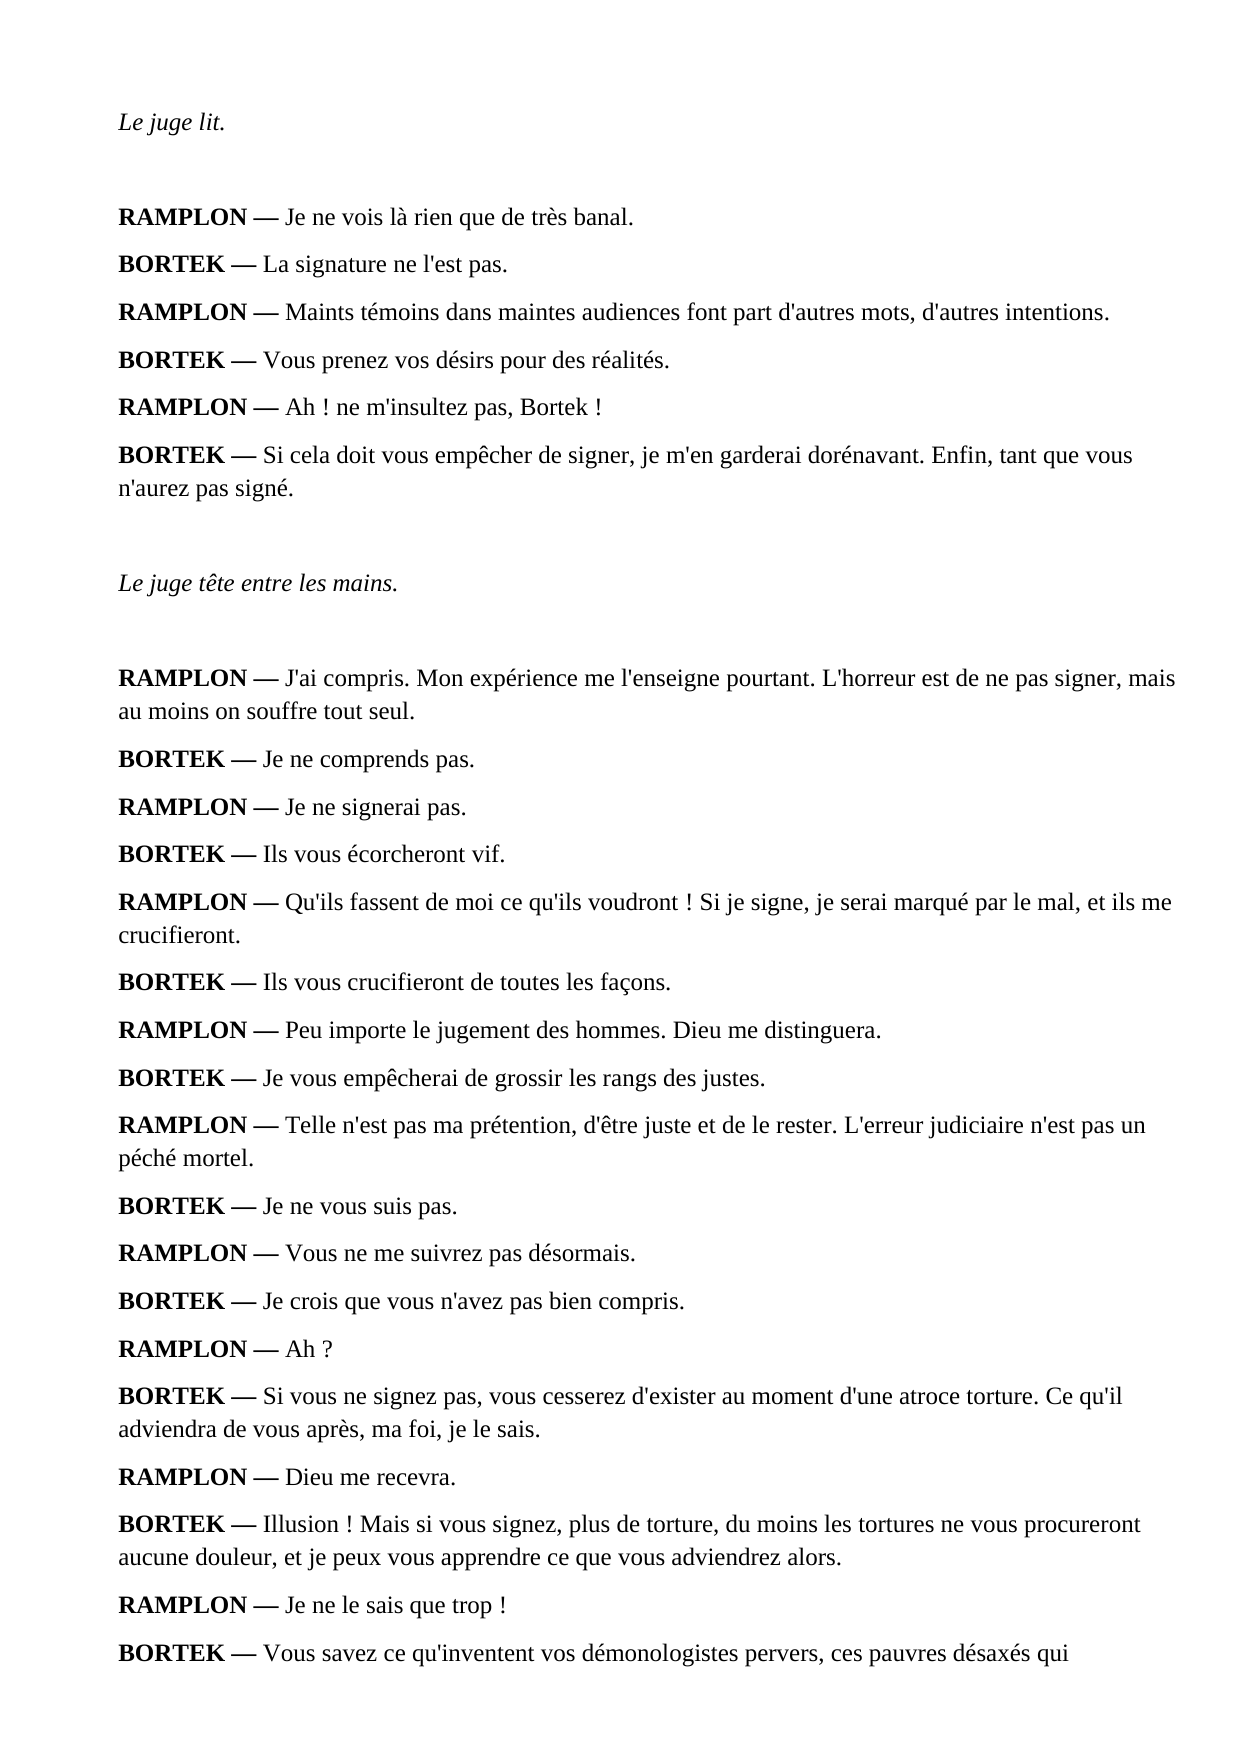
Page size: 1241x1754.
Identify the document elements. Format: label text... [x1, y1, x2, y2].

text Le juge tête entre les mains. [118, 568, 1181, 597]
text RAMPLON — Dieu me recevra. [118, 1462, 1181, 1491]
text BORTEK — Vous savez ce qu'inventent vos démonologistes pervers, ces pauvres désaxés qui [118, 1638, 1181, 1666]
text BORTEK — Si vous ne signez pas, vous cesserez d'exister au moment d'une atroce torture. Ce qu'il adviendra de vous après, ma foi, je le sais. [118, 1381, 1181, 1443]
text BORTEK — Je ne vous suis pas. [118, 1191, 1181, 1219]
text BORTEK — Illusion ! Mais si vous signez, plus de torture, du moins les tortures ne vous procureront aucune douleur, et je peux vous apprendre ce que vous adviendrez alors. [118, 1509, 1181, 1571]
text RAMPLON — Maints témoins dans maintes audiences font part d'autres mots, d'autres intentions. [118, 297, 1181, 326]
text BORTEK — Si cela doit vous empêcher de signer, je m'en garderai dorénavant. Enfin, tant que vous n'aurez pas signé. [118, 440, 1181, 502]
text BORTEK — Ils vous crucifieront de toutes les façons. [118, 967, 1181, 996]
text BORTEK — La signature ne l'est pas. [118, 249, 1181, 278]
text BORTEK — Ils vous écorcheront vif. [118, 839, 1181, 868]
text RAMPLON — Vous ne me suivrez pas désormais. [118, 1238, 1181, 1267]
text RAMPLON — Qu'ils fassent de moi ce qu'ils voudront ! Si je signe, je serai marqué par le mal, et ils me crucifieront. [118, 887, 1181, 948]
text RAMPLON — Ah ? [118, 1334, 1181, 1362]
text RAMPLON — Je ne le sais que trop ! [118, 1590, 1181, 1619]
text RAMPLON — Je ne signerai pas. [118, 792, 1181, 820]
text RAMPLON — J'ai compris. Mon expérience me l'enseigne pourtant. L'horreur est de ne pas signer, mais au moins on souffre tout seul. [118, 663, 1181, 725]
text RAMPLON — Telle n'est pas ma prétention, d'être juste et de le rester. L'erreur judiciaire n'est pas un péché mortel. [118, 1110, 1181, 1172]
text RAMPLON — Je ne vois là rien que de très banal. [118, 202, 1181, 231]
text BORTEK — Je vous empêcherai de grossir les rangs des justes. [118, 1063, 1181, 1091]
text BORTEK — Je ne comprends pas. [118, 744, 1181, 773]
text RAMPLON — Peu importe le jugement des hommes. Dieu me distinguera. [118, 1015, 1181, 1044]
text Le juge lit. [118, 107, 1181, 135]
text BORTEK — Je crois que vous n'avez pas bien compris. [118, 1286, 1181, 1315]
text BORTEK — Vous prenez vos désirs pour des réalités. [118, 345, 1181, 373]
text RAMPLON — Ah ! ne m'insultez pas, Bortek ! [118, 392, 1181, 421]
